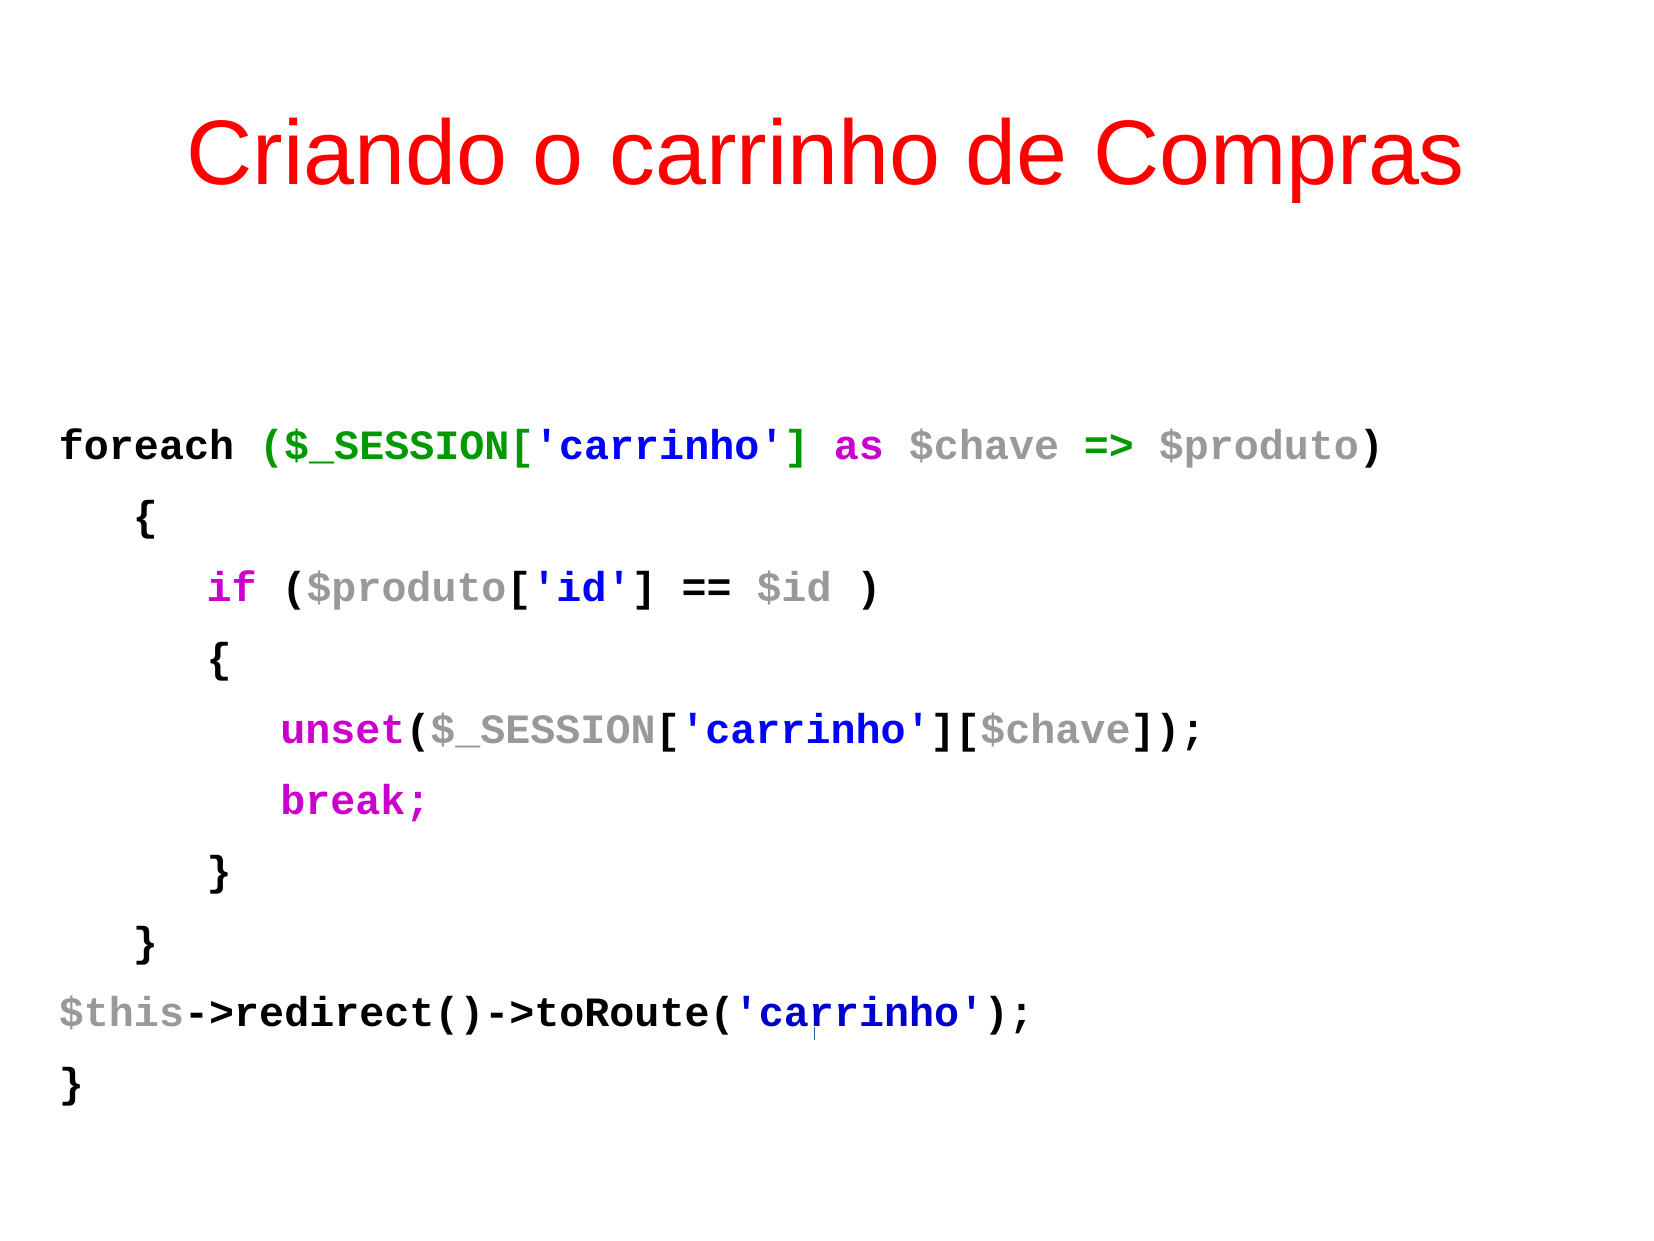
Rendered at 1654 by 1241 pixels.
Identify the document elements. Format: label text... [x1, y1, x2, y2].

title Criando o carrinho de Compras [82, 49, 1571, 257]
list foreach ($_SESSION['carrinho'] as $chave => $produto) { if ($produto['id'] == $id ) { unset($_SESSION['carrinho'][$chave]); break; } } $this->redirect()->toRoute('carrinho'); } [59, 283, 1607, 1182]
